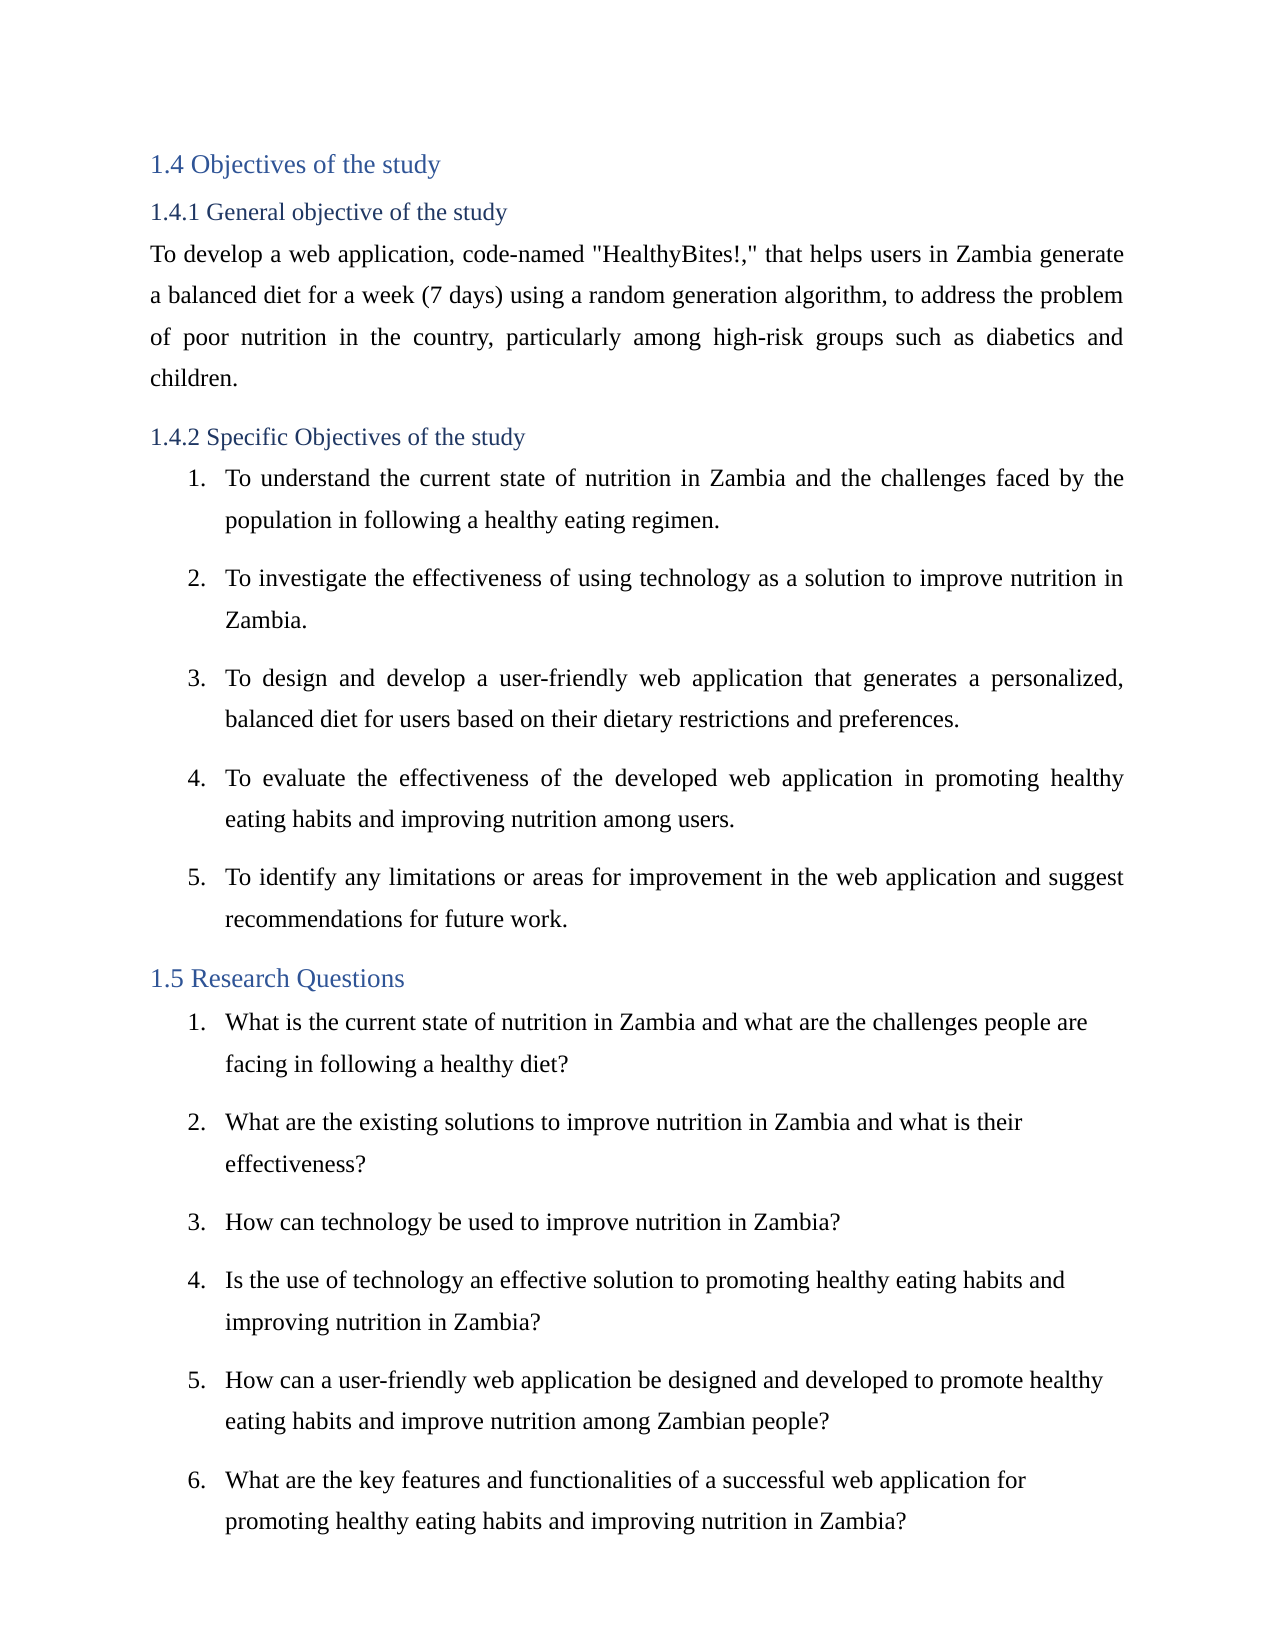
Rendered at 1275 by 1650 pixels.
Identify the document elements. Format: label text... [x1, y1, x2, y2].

list To identify any limitations or areas for improvement in the web application and suggest recommendations for future work. [187, 863, 1125, 933]
subtitle 1.5 Research Questions [150, 963, 1125, 993]
list To understand the current state of nutrition in Zambia and the challenges faced by the population in following a healthy eating regimen. [187, 464, 1125, 534]
subtitle 1.4 Objectives of the study [150, 149, 1125, 179]
text To develop a web application, code-named "HealthyBites!," that helps users in Zambia generate a balanced diet for a week (7 days) using a random generation algorithm, to address the problem of poor nutrition in the country, particularly among high-risk groups such as diabetics and children. [150, 240, 1125, 392]
list To evaluate the effectiveness of the developed web application in promoting healthy eating habits and improving nutrition among users. [187, 764, 1125, 833]
list To investigate the effectiveness of using technology as a solution to improve nutrition in Zambia. [187, 564, 1125, 633]
subtitle 1.4.1 General objective of the study [150, 198, 1125, 226]
list How can a user-friendly web application be designed and developed to promote healthy eating habits and improve nutrition among Zambian people? [187, 1366, 1125, 1435]
list To design and develop a user-friendly web application that generates a personalized, balanced diet for users based on their dietary restrictions and preferences. [187, 664, 1125, 733]
list Is the use of technology an effective solution to promoting healthy eating habits and improving nutrition in Zambia? [187, 1266, 1125, 1335]
list What are the existing solutions to improve nutrition in Zambia and what is their effectiveness? [187, 1108, 1125, 1177]
list What is the current state of nutrition in Zambia and what are the challenges people are facing in following a healthy diet? [187, 1008, 1125, 1078]
list What are the key features and functionalities of a successful web application for promoting healthy eating habits and improving nutrition in Zambia? [187, 1466, 1125, 1535]
list How can technology be used to improve nutrition in Zambia? [187, 1208, 1125, 1236]
subtitle 1.4.2 Specific Objectives of the study [150, 423, 1125, 451]
